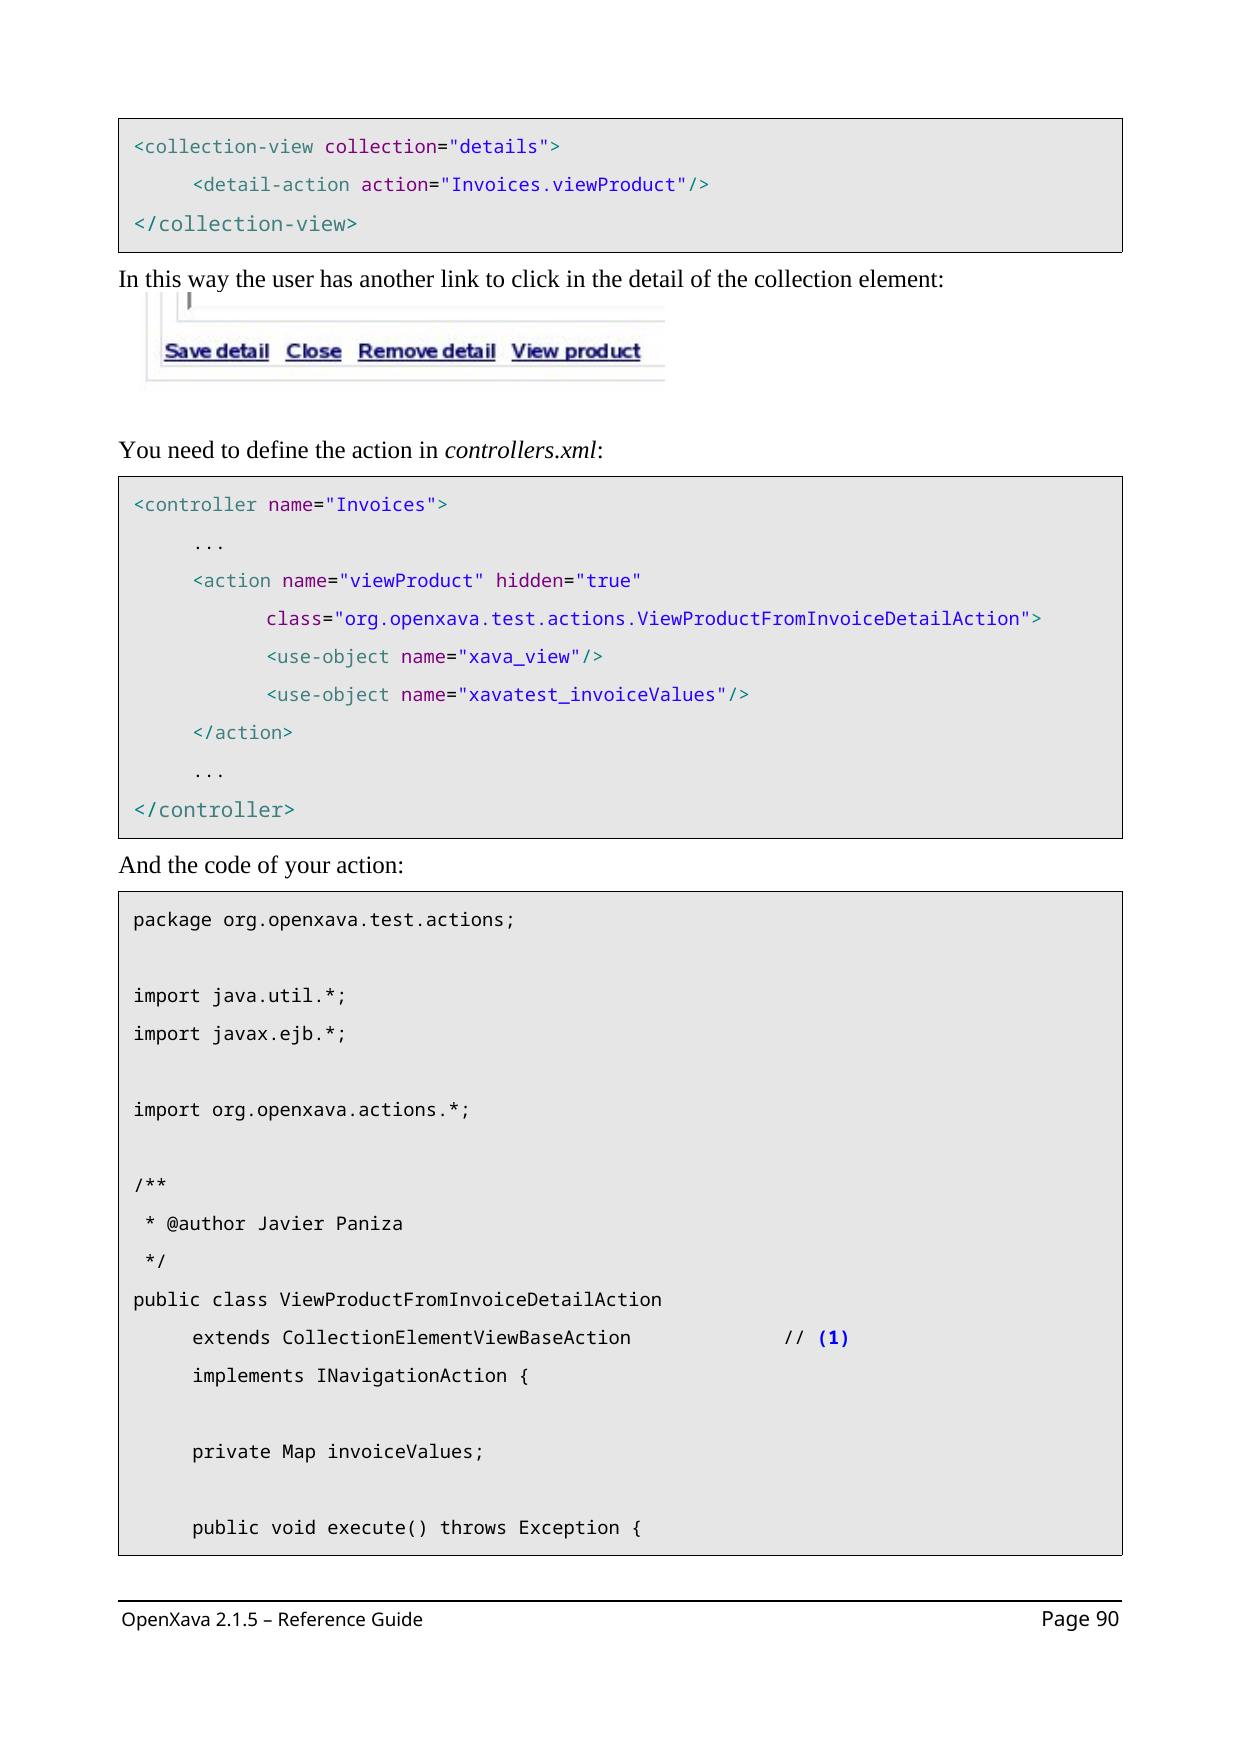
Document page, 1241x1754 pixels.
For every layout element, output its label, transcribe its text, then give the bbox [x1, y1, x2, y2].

text import org.openxava.actions.*; [119, 1081, 1122, 1119]
text </collection-view> [119, 194, 1122, 252]
text <action name="viewProduct" hidden="true" [119, 552, 1122, 590]
text * @author Javier Paniza [119, 1195, 1122, 1233]
text You need to define the action in controllers.xml: [118, 436, 1122, 464]
text import java.util.*; [119, 967, 1122, 1005]
text class="org.openxava.test.actions.ViewProductFromInvoiceDetailAction"> [119, 590, 1122, 628]
text </controller> [119, 780, 1122, 838]
text <use-object name="xava_view"/> [119, 628, 1122, 666]
text extends CollectionElementViewBaseAction // (1) [119, 1309, 1122, 1347]
text public void execute() throws Exception { [119, 1499, 1122, 1555]
text <controller name="Invoices"> [119, 477, 1122, 514]
text <detail-action action="Invoices.viewProduct"/> [119, 156, 1122, 194]
text ... [119, 742, 1122, 780]
text import javax.ejb.*; [119, 1005, 1122, 1043]
text ... [119, 514, 1122, 552]
text <use-object name="xavatest_invoiceValues"/> [119, 666, 1122, 704]
picture [139, 292, 666, 396]
text */ [119, 1233, 1122, 1271]
text implements INavigationAction { [119, 1347, 1122, 1385]
text And the code of your action: [118, 851, 1122, 879]
text package org.openxava.test.actions; [119, 892, 1122, 929]
text In this way the user has another link to click in the detail of the collection element: [118, 265, 1122, 292]
text <collection-view collection="details"> [119, 119, 1122, 156]
text </action> [119, 704, 1122, 742]
text public class ViewProductFromInvoiceDetailAction [119, 1271, 1122, 1309]
text /** [119, 1157, 1122, 1195]
text private Map invoiceValues; [119, 1423, 1122, 1461]
